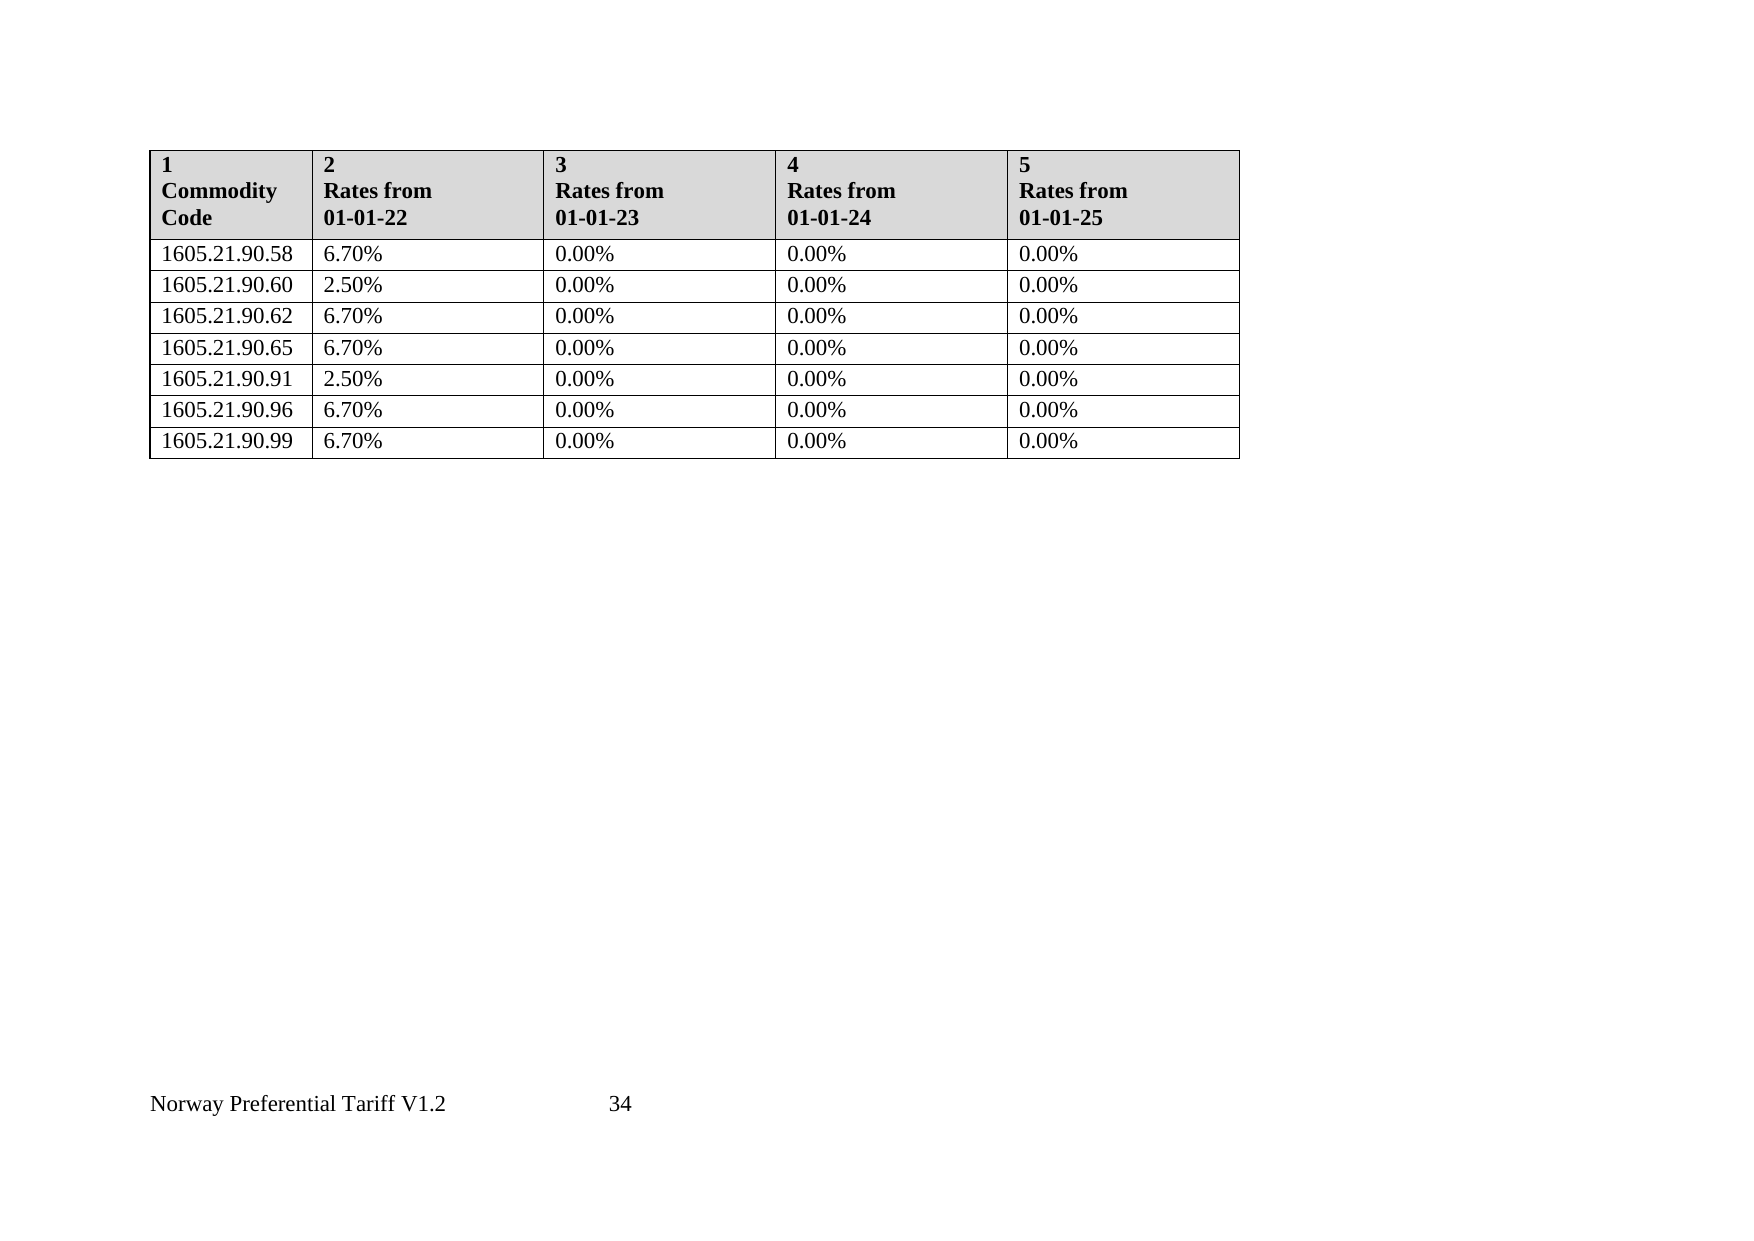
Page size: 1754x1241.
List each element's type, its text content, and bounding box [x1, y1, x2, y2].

table_cell 0.00% [544, 271, 775, 302]
table_header 1 Commodity Code [151, 151, 312, 239]
table_cell 2.50% [313, 365, 543, 395]
table_cell 0.00% [544, 428, 775, 458]
table_cell 0.00% [544, 396, 775, 427]
table_cell 0.00% [776, 396, 1007, 427]
table_cell 0.00% [776, 240, 1007, 270]
table_cell 0.00% [776, 303, 1007, 333]
table_header 3 Rates from 01-01-23 [544, 151, 775, 239]
table_cell 1605.21.90.58 [151, 240, 312, 270]
table_cell 6.70% [313, 396, 543, 427]
table_cell 1605.21.90.65 [151, 334, 312, 364]
table_cell 0.00% [1008, 271, 1239, 302]
table_cell 6.70% [313, 428, 543, 458]
table_header 4 Rates from 01-01-24 [776, 151, 1007, 239]
table_cell 0.00% [1008, 240, 1239, 270]
table_cell 0.00% [1008, 365, 1239, 395]
table_cell 0.00% [776, 271, 1007, 302]
table_cell 0.00% [776, 334, 1007, 364]
table_cell 0.00% [544, 303, 775, 333]
table_cell 1605.21.90.99 [151, 428, 312, 458]
table_cell 0.00% [1008, 334, 1239, 364]
table_header 2 Rates from 01-01-22 [313, 151, 543, 239]
table_cell 1605.21.90.96 [151, 396, 312, 427]
table_cell 0.00% [544, 240, 775, 270]
table_header 5 Rates from 01-01-25 [1008, 151, 1239, 239]
table_cell 6.70% [313, 303, 543, 333]
table_cell 0.00% [1008, 428, 1239, 458]
table_cell 1605.21.90.62 [151, 303, 312, 333]
table_cell 0.00% [1008, 396, 1239, 427]
table_cell 6.70% [313, 240, 543, 270]
table_cell 0.00% [544, 334, 775, 364]
table_cell 1605.21.90.60 [151, 271, 312, 302]
table_cell 0.00% [544, 365, 775, 395]
table_cell 1605.21.90.91 [151, 365, 312, 395]
table_cell 0.00% [1008, 303, 1239, 333]
table_cell 0.00% [776, 365, 1007, 395]
table_cell 0.00% [776, 428, 1007, 458]
table_cell 6.70% [313, 334, 543, 364]
table_cell 2.50% [313, 271, 543, 302]
